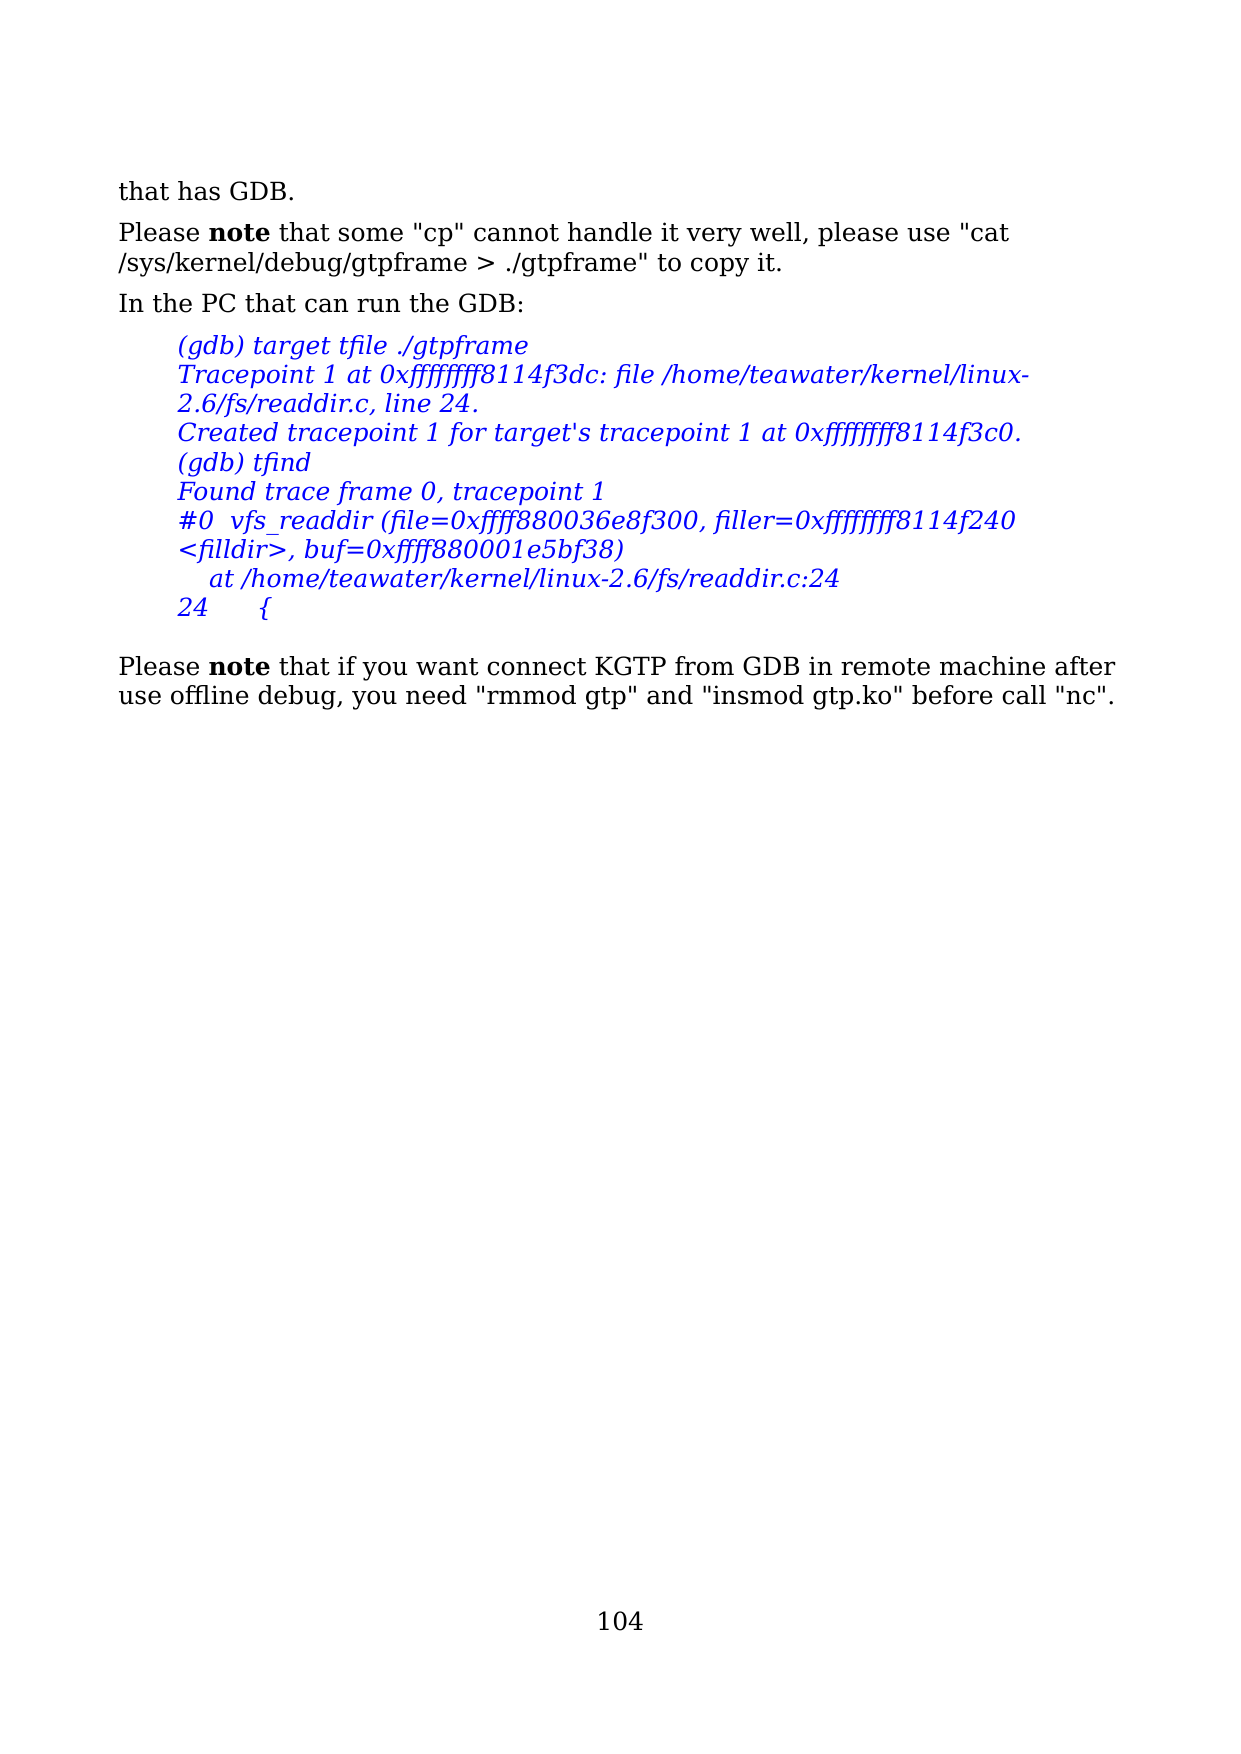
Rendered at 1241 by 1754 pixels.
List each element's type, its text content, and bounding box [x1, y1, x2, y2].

text (gdb) target tfile ./gtpframe [177, 331, 1063, 360]
text #0 vfs_readdir (file=0xffff880036e8f300, filler=0xffffffff8114f240 <filldir>, buf=0xffff880001e5bf38) [177, 506, 1063, 564]
text Created tracepoint 1 for target's tracepoint 1 at 0xffffffff8114f3c0. [177, 419, 1063, 448]
text that has GDB. [118, 177, 1122, 206]
text Please note that some "cp" cannot handle it very well, please use "cat /sys/kernel/debug/gtpframe > ./gtpframe" to copy it. [118, 218, 1122, 277]
text Please note that if you want connect KGTP from GDB in remote machine after use offline debug, you need "rmmod gtp" and "insmod gtp.ko" before call "nc". [118, 652, 1122, 711]
text Found trace frame 0, tracepoint 1 [177, 477, 1063, 506]
text at /home/teawater/kernel/linux-2.6/fs/readdir.c:24 [177, 564, 1063, 594]
text 24 { [177, 594, 1063, 623]
text (gdb) tfind [177, 448, 1063, 477]
text In the PC that can run the GDB: [118, 289, 1122, 319]
text Tracepoint 1 at 0xffffffff8114f3dc: file /home/teawater/kernel/linux-2.6/fs/readdir.c, line 24. [177, 360, 1063, 419]
